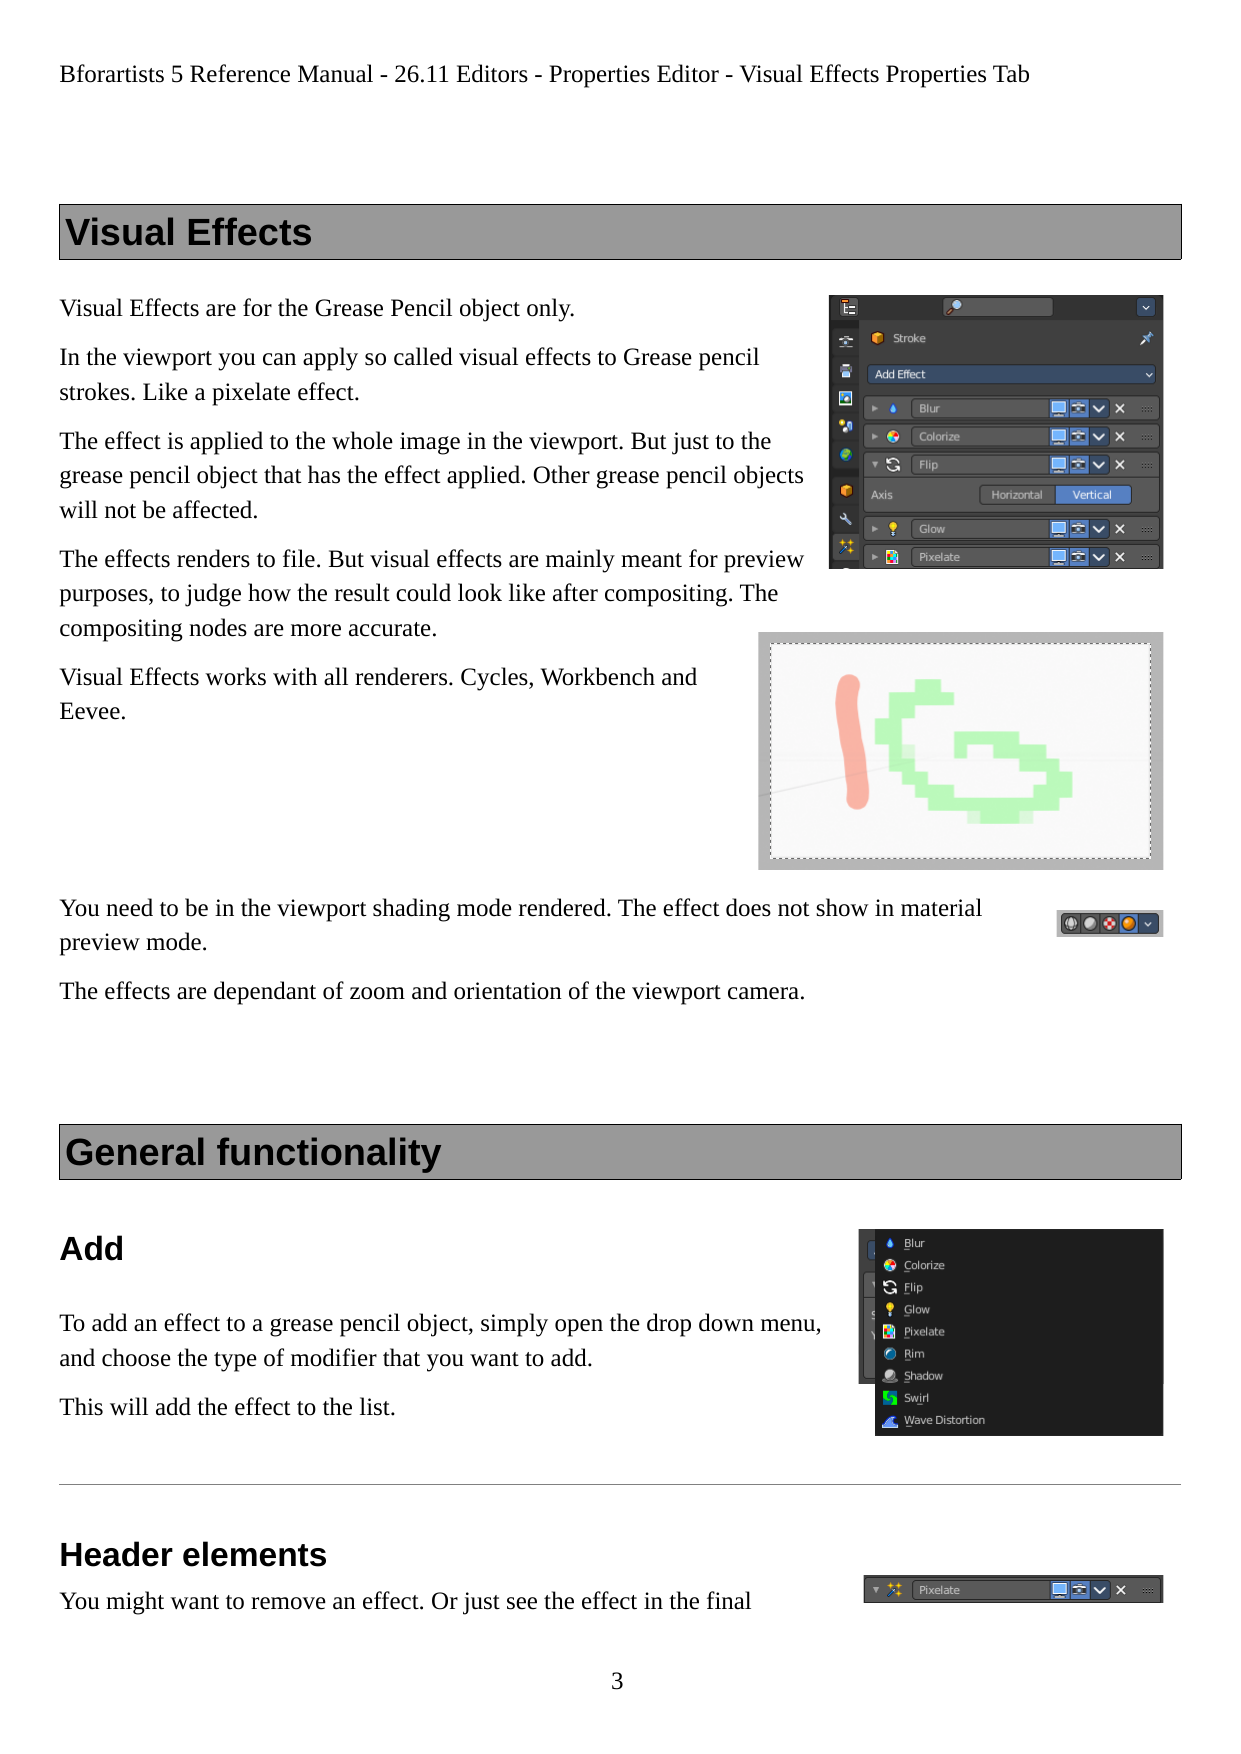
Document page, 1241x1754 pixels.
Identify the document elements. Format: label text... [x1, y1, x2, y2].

text The effects renders to file. But visual effects are mainly meant for preview purposes, to judge how the result could look like after compositing. The compositing nodes are more accurate. [59, 544, 1181, 642]
text The effect is applied to the whole image in the viewport. But just to the grease pencil object that has the effect applied. Other grease pencil objects will not be affected. [59, 426, 828, 524]
text The effects are dependant of zoom and orientation of the viewport camera. [59, 976, 1181, 1005]
picture [863, 1575, 1164, 1603]
table_header Visual Effects [60, 205, 1181, 259]
text Visual Effects works with all renderers. Cycles, Workbench and Eevee. [59, 662, 758, 725]
picture [1056, 910, 1164, 937]
picture [758, 632, 1164, 870]
text You need to be in the viewport shading mode rendered. The effect does not show in material preview mode. [59, 893, 1181, 956]
text This will add the effect to the list. [59, 1392, 875, 1421]
subtitle Header elements [59, 1534, 1181, 1573]
text To add an effect to a grease pencil object, simply open the drop down menu, and choose the type of modifier that you want to add. [59, 1308, 858, 1371]
text In the viewport you can apply so called visual effects to Grease pencil strokes. Like a pixelate effect. [59, 342, 828, 406]
picture [858, 1229, 1164, 1436]
picture [828, 295, 1164, 569]
text You might want to remove an effect. Or just see the effect in the final [59, 1586, 1181, 1614]
text Visual Effects are for the Grease Pencil object only. [59, 293, 1181, 322]
subtitle Add [59, 1228, 1181, 1267]
table_header General functionality [60, 1125, 1181, 1179]
